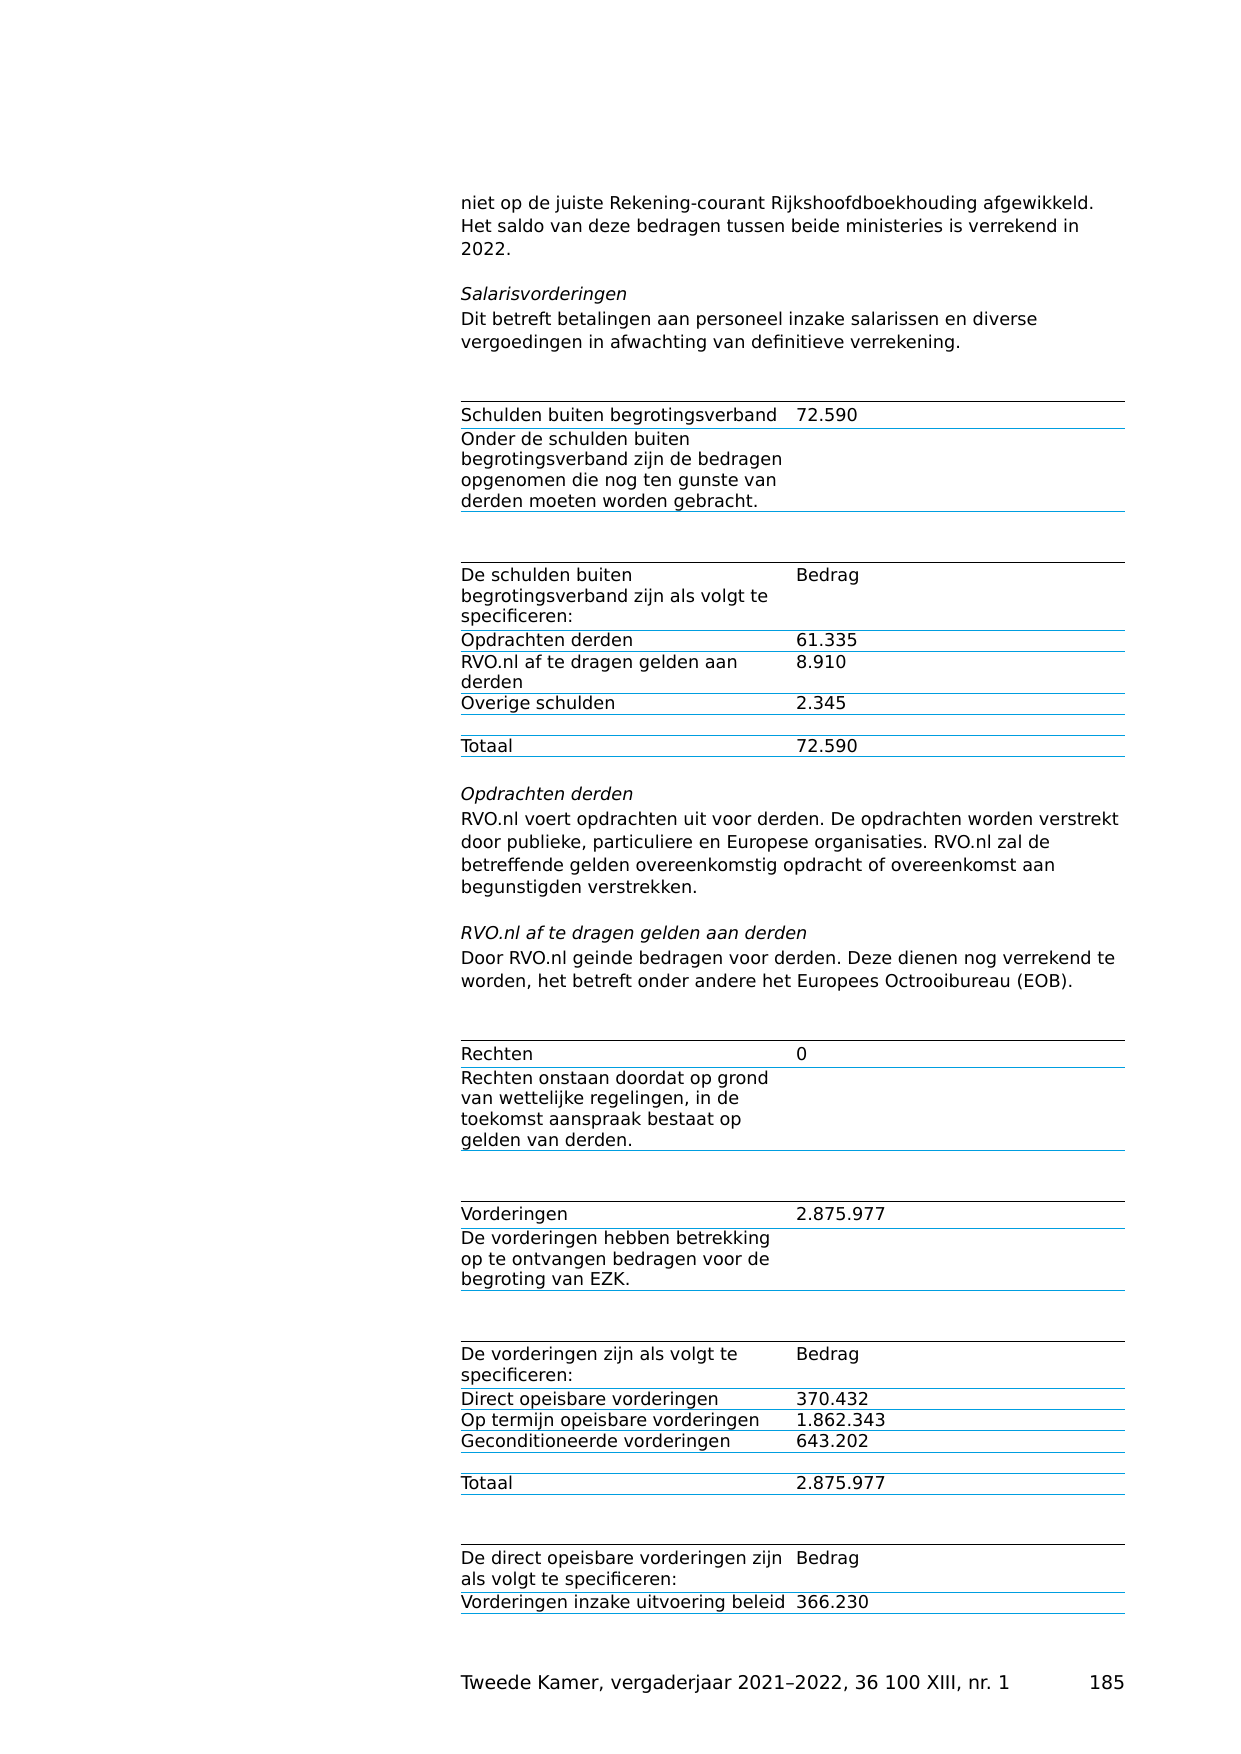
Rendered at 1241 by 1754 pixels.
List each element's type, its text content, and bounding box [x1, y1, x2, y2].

table_cell Vorderingen inzake uitvoering beleid [461, 1593, 793, 1613]
table_cell 61.335 [793, 631, 1125, 651]
table_cell De vorderingen hebben betrekking op te ontvangen bedragen voor de begroting van EZK. [461, 1229, 793, 1290]
table_cell Schulden buiten begrotingsverband [461, 402, 793, 428]
table_cell [793, 1229, 1125, 1290]
table_header Tabel 99 Schulden Buiten Begrotingsverband [461, 537, 1125, 562]
table_cell 1.862.343 [793, 1410, 1125, 1430]
table_header Tabel 101 Direct opeisbare vorderingen [461, 1519, 1125, 1544]
text Opdrachten derden [461, 782, 1125, 805]
table_cell Opdrachten derden [461, 631, 793, 651]
table_cell [793, 1068, 1125, 1150]
table_cell Direct opeisbare vorderingen [461, 1389, 793, 1409]
table_cell [461, 1453, 793, 1473]
table_cell Vorderingen [461, 1202, 793, 1228]
table_cell 2.875.977 [793, 1474, 1125, 1494]
table_cell 370.432 [793, 1389, 1125, 1409]
text niet op de juiste Rekening-courant Rijkshoofdboekhouding afgewikkeld. Het saldo van deze bedragen tussen beide ministeries is verrekend in 2022. [461, 191, 1125, 259]
text RVO.nl voert opdrachten uit voor derden. De opdrachten worden verstrekt door publieke, particuliere en Europese organisaties. RVO.nl zal de betreffende gelden overeenkomstig opdracht of overeenkomst aan begunstigden verstrekken. [461, 807, 1125, 898]
table_cell Geconditioneerde vorderingen [461, 1431, 793, 1452]
text RVO.nl af te dragen gelden aan derden [461, 921, 1125, 944]
table_header Balanspost 9 [461, 1015, 1125, 1040]
table_header Tabel 100 Vorderingen [461, 1316, 1125, 1341]
table_cell [461, 715, 793, 735]
text Salarisvorderingen [461, 282, 1125, 305]
table_cell Rechten [461, 1041, 793, 1067]
text Door RVO.nl geinde bedragen voor derden. Deze dienen nog verrekend te worden, het betreft onder andere het Europees Octrooibureau (EOB). [461, 946, 1125, 992]
table_cell Onder de schulden buiten begrotingsverband zijn de bedragen opgenomen die nog ten gunste van derden moeten worden gebracht. [461, 429, 793, 511]
table_cell 2.345 [793, 694, 1125, 714]
table_cell [793, 715, 1125, 735]
table_cell RVO.nl af te dragen gelden aan derden [461, 652, 793, 693]
table_cell Overige schulden [461, 694, 793, 714]
table_cell Totaal [461, 1474, 793, 1494]
table_cell De direct opeisbare vorderingen zijn als volgt te specificeren: [461, 1545, 793, 1592]
table_cell 8.910 [793, 652, 1125, 693]
table_cell Totaal [461, 736, 793, 756]
table_cell 72.590 [793, 736, 1125, 756]
table_cell De schulden buiten begrotingsverband zijn als volgt te specificeren: [461, 563, 793, 630]
table_header Balanspost 7 [461, 376, 1125, 401]
table_header Balanspost 10 [461, 1176, 1125, 1201]
table_cell 2.875.977 [793, 1202, 1125, 1228]
table_cell 366.230 [793, 1593, 1125, 1613]
table_cell Bedrag [793, 1342, 1125, 1388]
text Dit betreft betalingen aan personeel inzake salarissen en diverse vergoedingen in afwachting van definitieve verrekening. [461, 307, 1125, 353]
table_cell De vorderingen zijn als volgt te specificeren: [461, 1342, 793, 1388]
table_cell 643.202 [793, 1431, 1125, 1452]
table_cell Bedrag [793, 1545, 1125, 1592]
table_cell [793, 1453, 1125, 1473]
table_cell Bedrag [793, 563, 1125, 630]
table_cell [793, 429, 1125, 511]
table_cell Rechten onstaan doordat op grond van wettelijke regelingen, in de toekomst aanspraak bestaat op gelden van derden. [461, 1068, 793, 1150]
table_cell 0 [793, 1041, 1125, 1067]
table_cell 72.590 [793, 402, 1125, 428]
table_cell Op termijn opeisbare vorderingen [461, 1410, 793, 1430]
